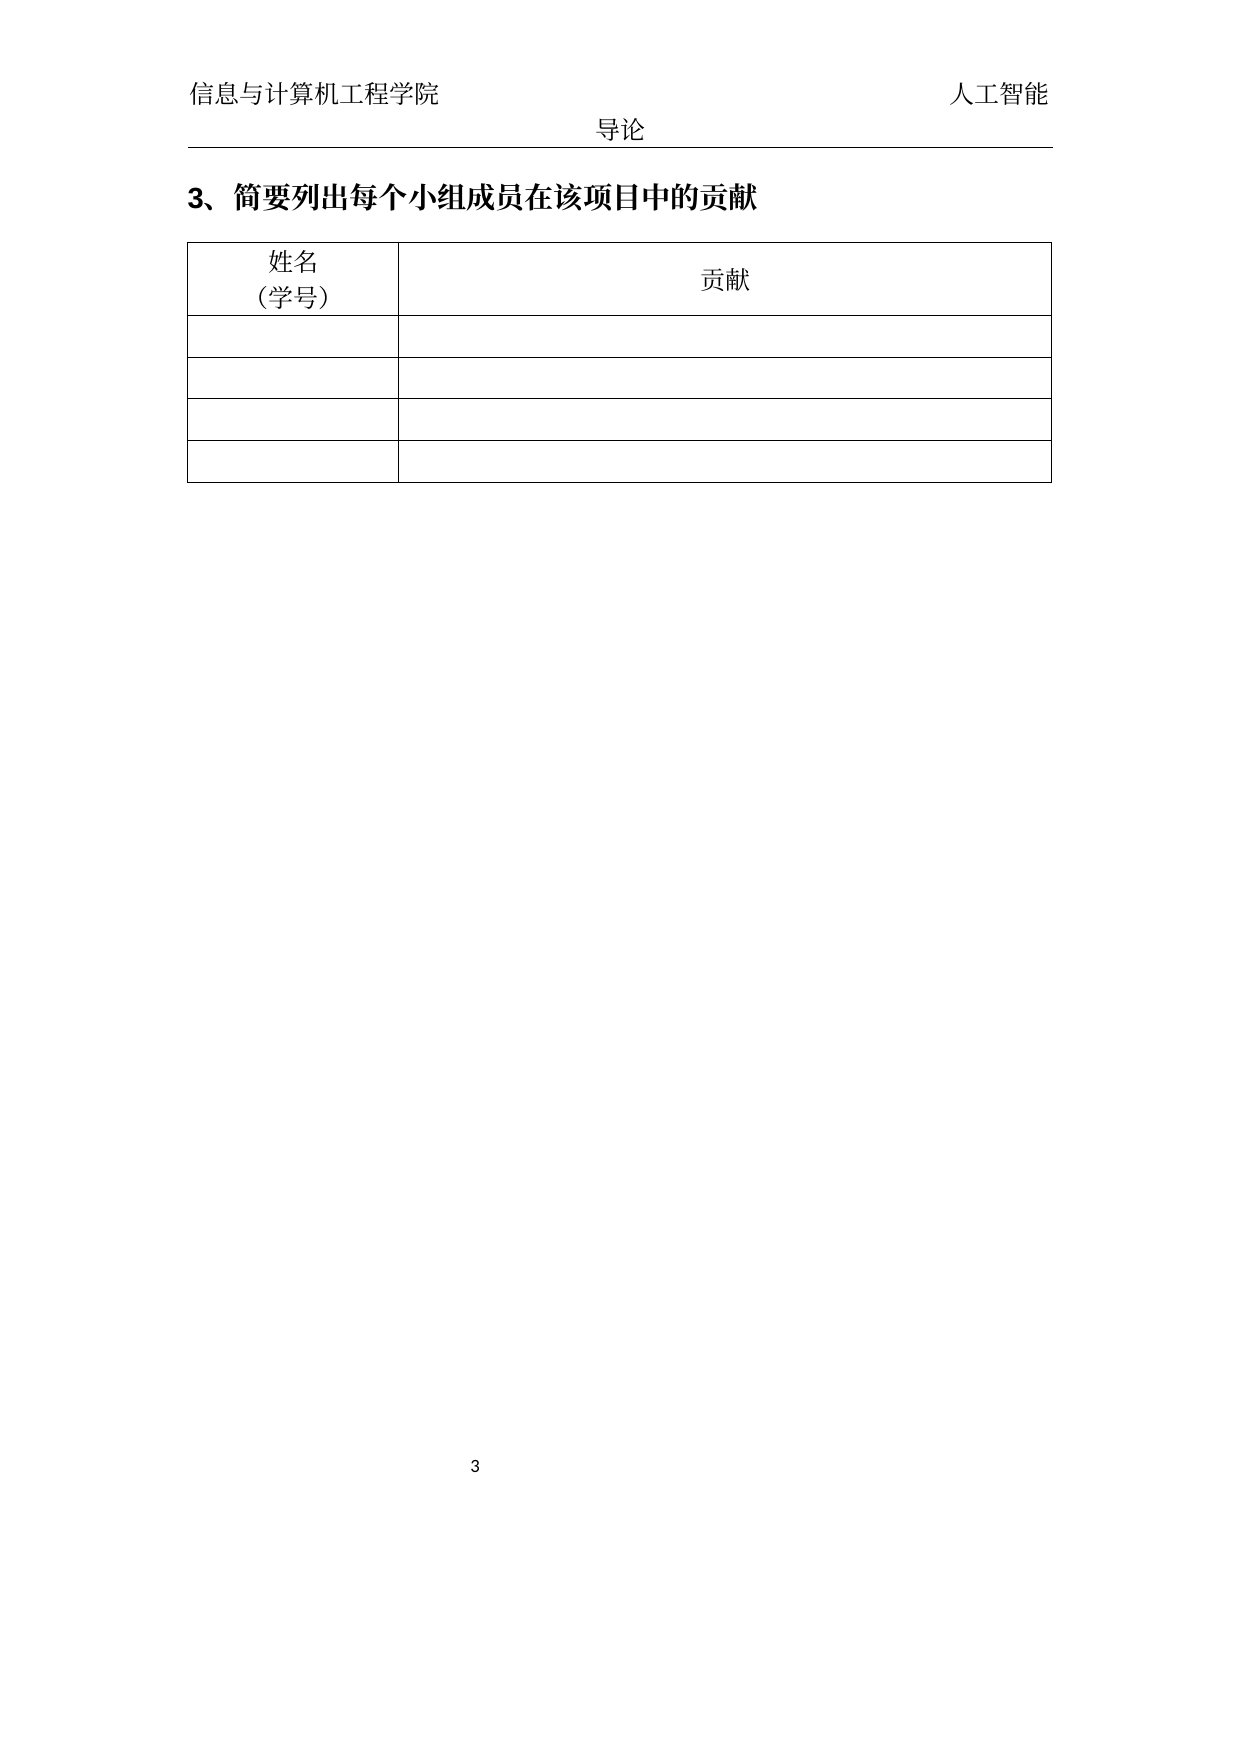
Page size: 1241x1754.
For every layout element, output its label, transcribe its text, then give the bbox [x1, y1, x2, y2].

subtitle 简要列出每个小组成员在该项目中的贡献 [187, 175, 1053, 217]
table_cell [399, 399, 1051, 440]
table_cell [399, 441, 1051, 482]
table_cell [188, 441, 398, 482]
table_cell [399, 316, 1051, 357]
table_cell [188, 316, 398, 357]
table_header 姓名 （学号） [188, 243, 398, 315]
table_cell [188, 358, 398, 398]
table_cell [399, 358, 1051, 398]
table_cell [188, 399, 398, 440]
table_header 贡献 [399, 243, 1051, 315]
